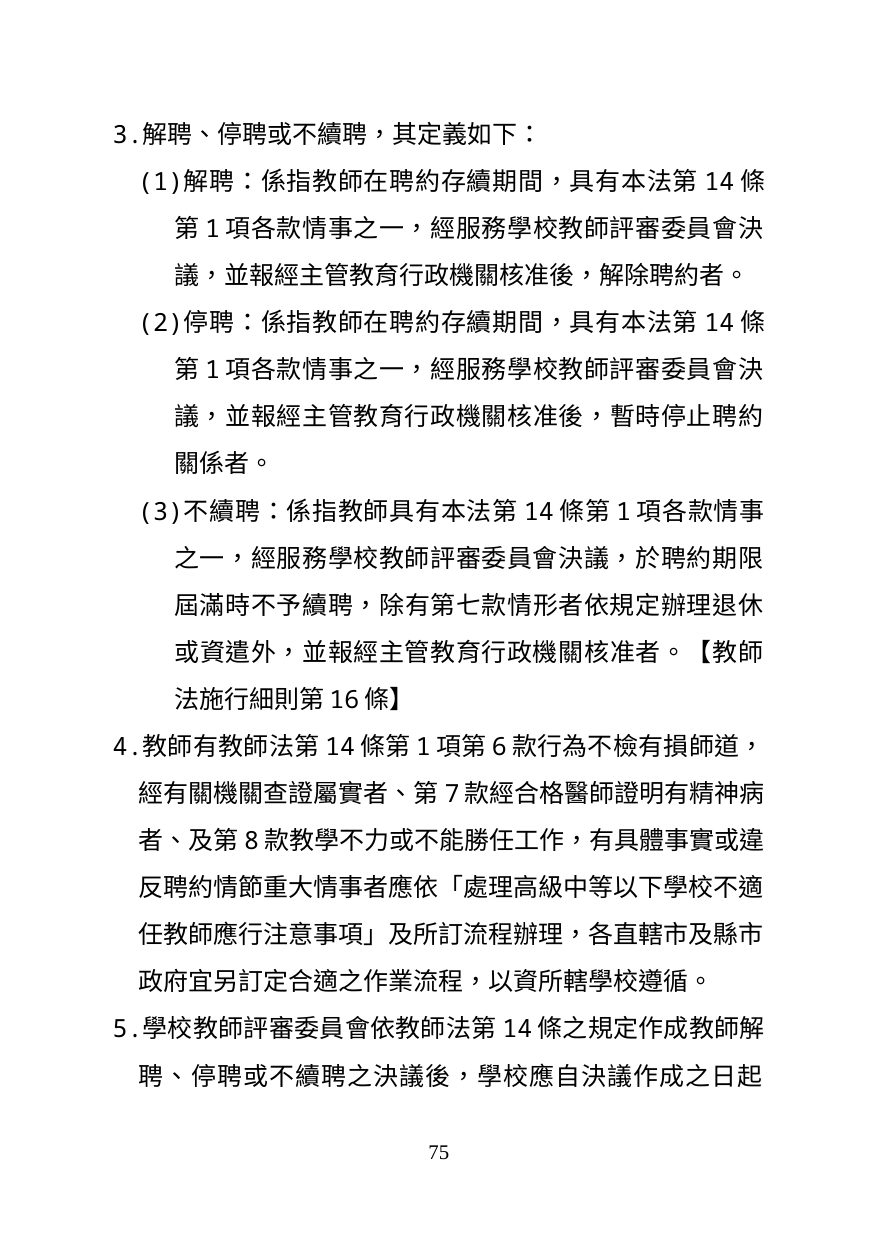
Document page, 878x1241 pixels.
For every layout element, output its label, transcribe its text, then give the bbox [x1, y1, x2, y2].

text 4.教師有教師法第14條第1項第6款行為不檢有損師道，經有關機關查證屬實者、第7款經合格醫師證明有精神病者、及第8款教學不力或不能勝任工作，有具體事實或違反聘約情節重大情事者應依「處理高級中等以下學校不適任教師應行注意事項」及所訂流程辦理，各直轄市及縣市政府宜另訂定合適之作業流程，以資所轄學校遵循。 [112, 726, 765, 998]
text (3)不續聘：係指教師具有本法第14條第1項各款情事之一，經服務學校教師評審委員會決議，於聘約期限屆滿時不予續聘，除有第七款情形者依規定辦理退休或資遣外，並報經主管教育行政機關核准者。【教師法施行細則第16條】 [112, 491, 765, 716]
text (2)停聘：係指教師在聘約存續期間，具有本法第14條第1項各款情事之一，經服務學校教師評審委員會決議，並報經主管教育行政機關核准後，暫時停止聘約關係者。 [112, 303, 765, 480]
text 3.解聘、停聘或不續聘，其定義如下： [112, 114, 765, 151]
text 5.學校教師評審委員會依教師法第14條之規定作成教師解聘、停聘或不續聘之決議後，學校應自決議作成之日起 [112, 1009, 765, 1092]
text (1)解聘：係指教師在聘約存續期間，具有本法第14條第1項各款情事之一，經服務學校教師評審委員會決議，並報經主管教育行政機關核准後，解除聘約者。 [112, 161, 765, 292]
